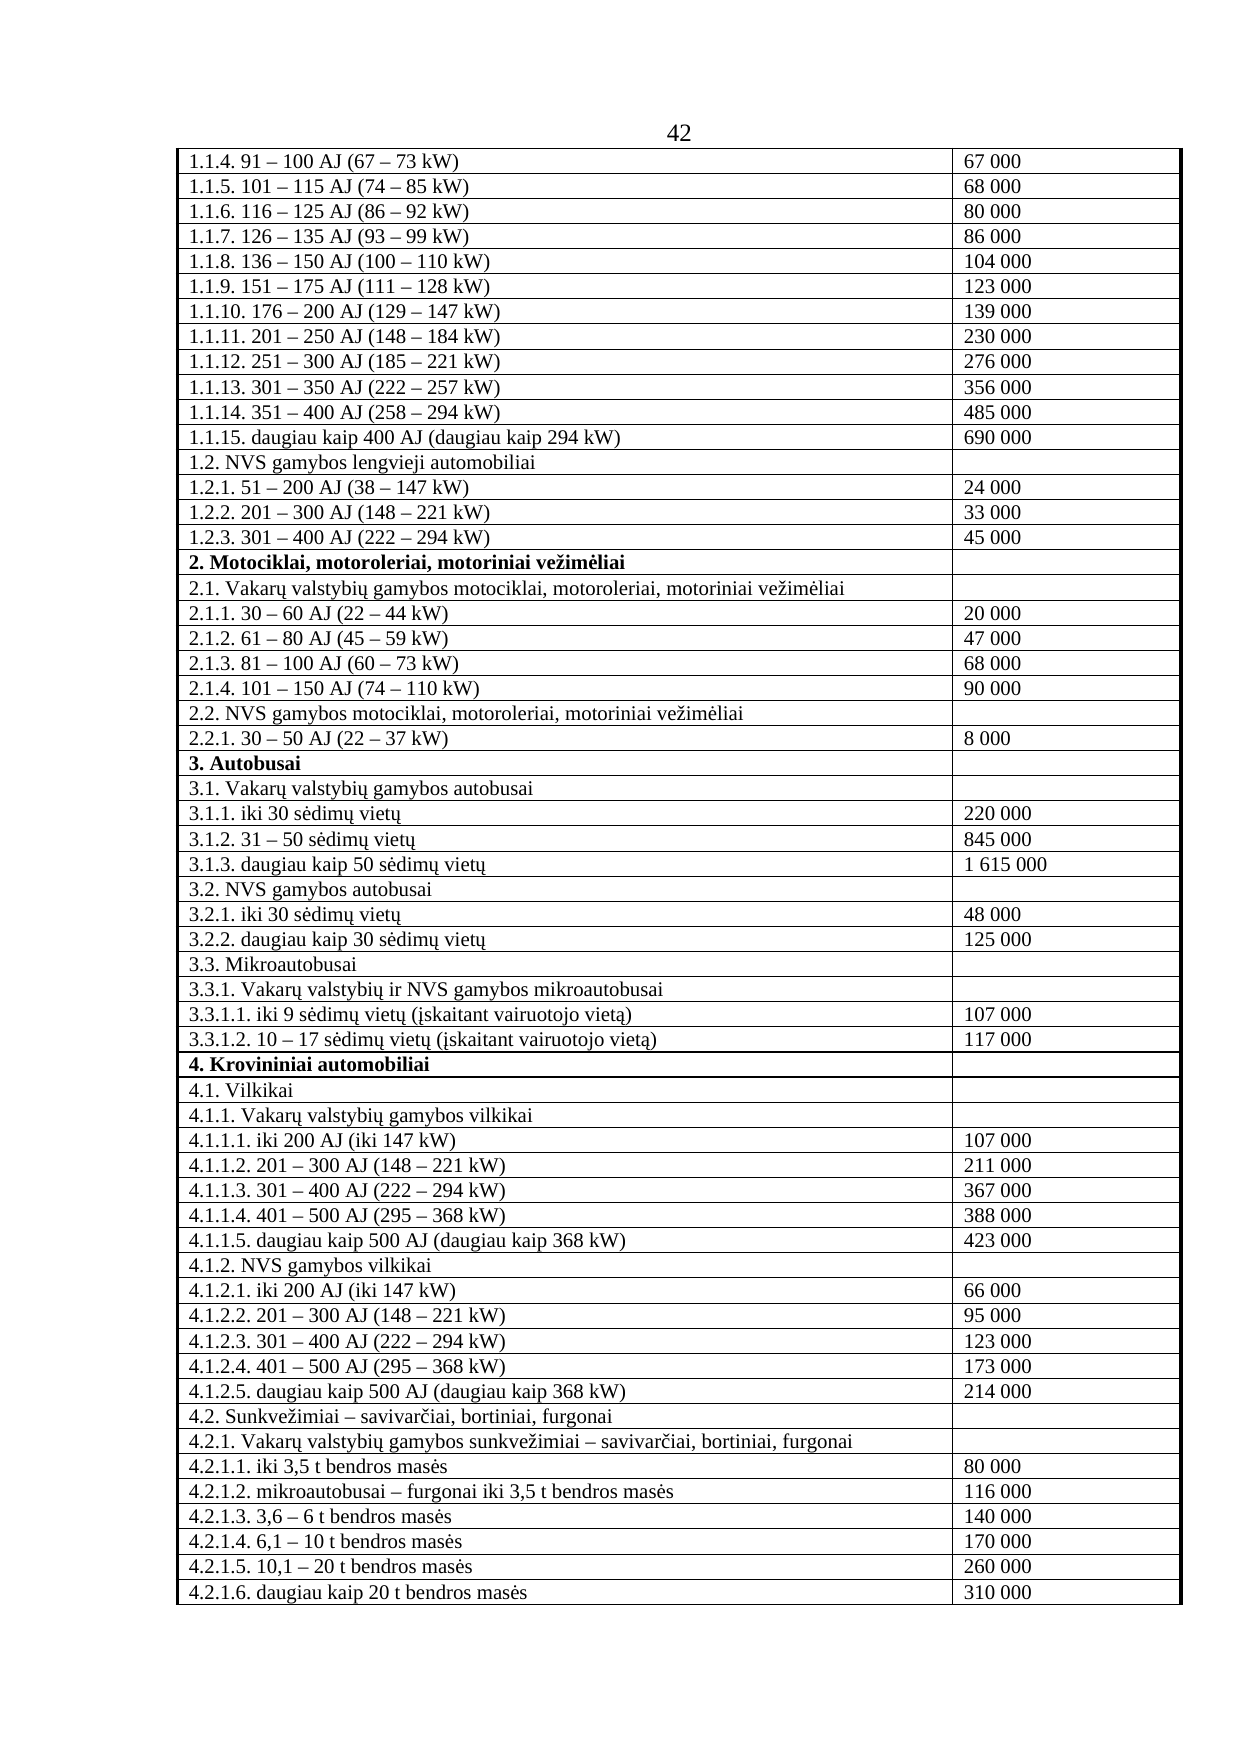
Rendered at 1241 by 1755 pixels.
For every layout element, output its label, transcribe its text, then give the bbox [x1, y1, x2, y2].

table_cell 3.3.1. Vakarų valstybių ir NVS gamybos mikroautobusai [179, 977, 952, 1001]
table_cell [953, 1078, 1179, 1102]
table_cell 3.3. Mikroautobusai [179, 952, 952, 976]
table_cell 8 000 [953, 726, 1179, 750]
table_cell 1.1.13. 301 – 350 AJ (222 – 257 kW) [179, 375, 952, 399]
table_cell 1.1.5. 101 – 115 AJ (74 – 85 kW) [179, 174, 952, 198]
table_cell 4.1.1.2. 201 – 300 AJ (148 – 221 kW) [179, 1153, 952, 1177]
table_cell 2.1.3. 81 – 100 AJ (60 – 73 kW) [179, 651, 952, 675]
table_cell 4.2.1.3. 3,6 – 6 t bendros masės [179, 1504, 952, 1528]
table_cell 3.1.1. iki 30 sėdimų vietų [179, 801, 952, 825]
table_cell 276 000 [953, 350, 1179, 373]
table_cell [953, 575, 1179, 599]
table_cell [953, 751, 1179, 775]
table_cell 220 000 [953, 801, 1179, 825]
table_cell 3. Autobusai [179, 751, 952, 775]
table_cell 3.1.3. daugiau kaip 50 sėdimų vietų [179, 852, 952, 876]
table_cell 356 000 [953, 375, 1179, 399]
table_cell 123 000 [953, 274, 1179, 298]
table_cell 24 000 [953, 475, 1179, 499]
table_cell 690 000 [953, 425, 1179, 449]
table_cell 4.1.1.1. iki 200 AJ (iki 147 kW) [179, 1128, 952, 1152]
table_cell 1.1.10. 176 – 200 AJ (129 – 147 kW) [179, 299, 952, 323]
table_cell 68 000 [953, 174, 1179, 198]
table_cell 367 000 [953, 1178, 1179, 1202]
table_cell 67 000 [953, 149, 1179, 173]
table_cell [953, 1404, 1179, 1428]
table_cell 214 000 [953, 1379, 1179, 1403]
table_cell 66 000 [953, 1278, 1179, 1302]
table_cell 107 000 [953, 1128, 1179, 1152]
table_cell [953, 776, 1179, 800]
table_cell 310 000 [953, 1580, 1179, 1604]
table_cell 4.2. Sunkvežimiai – savivarčiai, bortiniai, furgonai [179, 1404, 952, 1428]
table_cell 20 000 [953, 601, 1179, 624]
table_cell 1.2.1. 51 – 200 AJ (38 – 147 kW) [179, 475, 952, 499]
table_cell [953, 1253, 1179, 1277]
table_cell 230 000 [953, 324, 1179, 348]
table_cell 2.2.1. 30 – 50 AJ (22 – 37 kW) [179, 726, 952, 750]
table_cell 1.1.15. daugiau kaip 400 AJ (daugiau kaip 294 kW) [179, 425, 952, 449]
table_cell 1.2.3. 301 – 400 AJ (222 – 294 kW) [179, 525, 952, 549]
table_cell 2.2. NVS gamybos motociklai, motoroleriai, motoriniai vežimėliai [179, 701, 952, 725]
table_cell 2.1.4. 101 – 150 AJ (74 – 110 kW) [179, 676, 952, 700]
table_cell 4.2.1.5. 10,1 – 20 t bendros masės [179, 1555, 952, 1578]
table_cell 47 000 [953, 626, 1179, 650]
table_cell 48 000 [953, 902, 1179, 926]
table_cell 68 000 [953, 651, 1179, 675]
table_cell [953, 550, 1179, 574]
table_cell [953, 952, 1179, 976]
table_cell 4.2.1.2. mikroautobusai – furgonai iki 3,5 t bendros masės [179, 1479, 952, 1503]
table_cell 4. Krovininiai automobiliai [179, 1053, 952, 1076]
table_cell 485 000 [953, 400, 1179, 424]
table_cell 4.2.1.4. 6,1 – 10 t bendros masės [179, 1529, 952, 1553]
table_cell 2.1.1. 30 – 60 AJ (22 – 44 kW) [179, 601, 952, 624]
table_cell 90 000 [953, 676, 1179, 700]
table_cell 4.1.1.5. daugiau kaip 500 AJ (daugiau kaip 368 kW) [179, 1228, 952, 1252]
table_cell 845 000 [953, 826, 1179, 851]
table_cell 117 000 [953, 1027, 1179, 1051]
table_cell 1.1.7. 126 – 135 AJ (93 – 99 kW) [179, 224, 952, 248]
table_cell 80 000 [953, 199, 1179, 223]
table_cell 123 000 [953, 1329, 1179, 1353]
table_cell 2.1.2. 61 – 80 AJ (45 – 59 kW) [179, 626, 952, 650]
table_cell 4.2.1.1. iki 3,5 t bendros masės [179, 1454, 952, 1478]
table_cell 1.1.12. 251 – 300 AJ (185 – 221 kW) [179, 350, 952, 373]
table_cell 107 000 [953, 1002, 1179, 1026]
table_cell [953, 1103, 1179, 1127]
table_cell [953, 1053, 1179, 1076]
table_cell 1.1.6. 116 – 125 AJ (86 – 92 kW) [179, 199, 952, 223]
table_cell 4.2.1. Vakarų valstybių gamybos sunkvežimiai – savivarčiai, bortiniai, furgonai [179, 1429, 952, 1453]
table_cell 4.1.2.3. 301 – 400 AJ (222 – 294 kW) [179, 1329, 952, 1353]
table_cell 3.3.1.1. iki 9 sėdimų vietų (įskaitant vairuotojo vietą) [179, 1002, 952, 1026]
table_cell 1.1.11. 201 – 250 AJ (148 – 184 kW) [179, 324, 952, 348]
table_cell 3.3.1.2. 10 – 17 sėdimų vietų (įskaitant vairuotojo vietą) [179, 1027, 952, 1051]
table_cell 33 000 [953, 500, 1179, 524]
table_cell 4.1.1. Vakarų valstybių gamybos vilkikai [179, 1103, 952, 1127]
table_cell 1.2.2. 201 – 300 AJ (148 – 221 kW) [179, 500, 952, 524]
table_cell 4.1.1.4. 401 – 500 AJ (295 – 368 kW) [179, 1203, 952, 1227]
table_cell [953, 877, 1179, 901]
table_cell 3.2.1. iki 30 sėdimų vietų [179, 902, 952, 926]
table_cell 4.1.2.1. iki 200 AJ (iki 147 kW) [179, 1278, 952, 1302]
table_cell 260 000 [953, 1555, 1179, 1578]
table_cell 3.2. NVS gamybos autobusai [179, 877, 952, 901]
table_cell 4.1.2.2. 201 – 300 AJ (148 – 221 kW) [179, 1304, 952, 1327]
table_cell 140 000 [953, 1504, 1179, 1528]
table_cell [953, 701, 1179, 725]
table_cell 86 000 [953, 224, 1179, 248]
table_cell 4.1.1.3. 301 – 400 AJ (222 – 294 kW) [179, 1178, 952, 1202]
table_cell 1.2. NVS gamybos lengvieji automobiliai [179, 450, 952, 474]
table_cell 95 000 [953, 1304, 1179, 1327]
table_cell 3.2.2. daugiau kaip 30 sėdimų vietų [179, 927, 952, 951]
table_cell 423 000 [953, 1228, 1179, 1252]
table_cell 1.1.8. 136 – 150 AJ (100 – 110 kW) [179, 249, 952, 273]
table_cell 1.1.4. 91 – 100 AJ (67 – 73 kW) [179, 149, 952, 173]
table_cell 3.1. Vakarų valstybių gamybos autobusai [179, 776, 952, 800]
table_cell 1.1.14. 351 – 400 AJ (258 – 294 kW) [179, 400, 952, 424]
table_cell 2.1. Vakarų valstybių gamybos motociklai, motoroleriai, motoriniai vežimėliai [179, 575, 952, 599]
table_cell 173 000 [953, 1354, 1179, 1378]
table_cell 1 615 000 [953, 852, 1179, 876]
table_cell 4.1. Vilkikai [179, 1078, 952, 1102]
table_cell 4.1.2.4. 401 – 500 AJ (295 – 368 kW) [179, 1354, 952, 1378]
table_cell [953, 977, 1179, 1001]
table_cell 388 000 [953, 1203, 1179, 1227]
table_cell 3.1.2. 31 – 50 sėdimų vietų [179, 826, 952, 851]
table_cell 104 000 [953, 249, 1179, 273]
table_cell [953, 1429, 1179, 1453]
table_cell [953, 450, 1179, 474]
table_cell 1.1.9. 151 – 175 AJ (111 – 128 kW) [179, 274, 952, 298]
table_cell 211 000 [953, 1153, 1179, 1177]
table_cell 139 000 [953, 299, 1179, 323]
table_cell 4.1.2.5. daugiau kaip 500 AJ (daugiau kaip 368 kW) [179, 1379, 952, 1403]
table_cell 125 000 [953, 927, 1179, 951]
table_cell 116 000 [953, 1479, 1179, 1503]
table_cell 45 000 [953, 525, 1179, 549]
table_cell 2. Motociklai, motoroleriai, motoriniai vežimėliai [179, 550, 952, 574]
table_cell 170 000 [953, 1529, 1179, 1553]
table_cell 4.1.2. NVS gamybos vilkikai [179, 1253, 952, 1277]
table_cell 80 000 [953, 1454, 1179, 1478]
table_cell 4.2.1.6. daugiau kaip 20 t bendros masės [179, 1580, 952, 1604]
